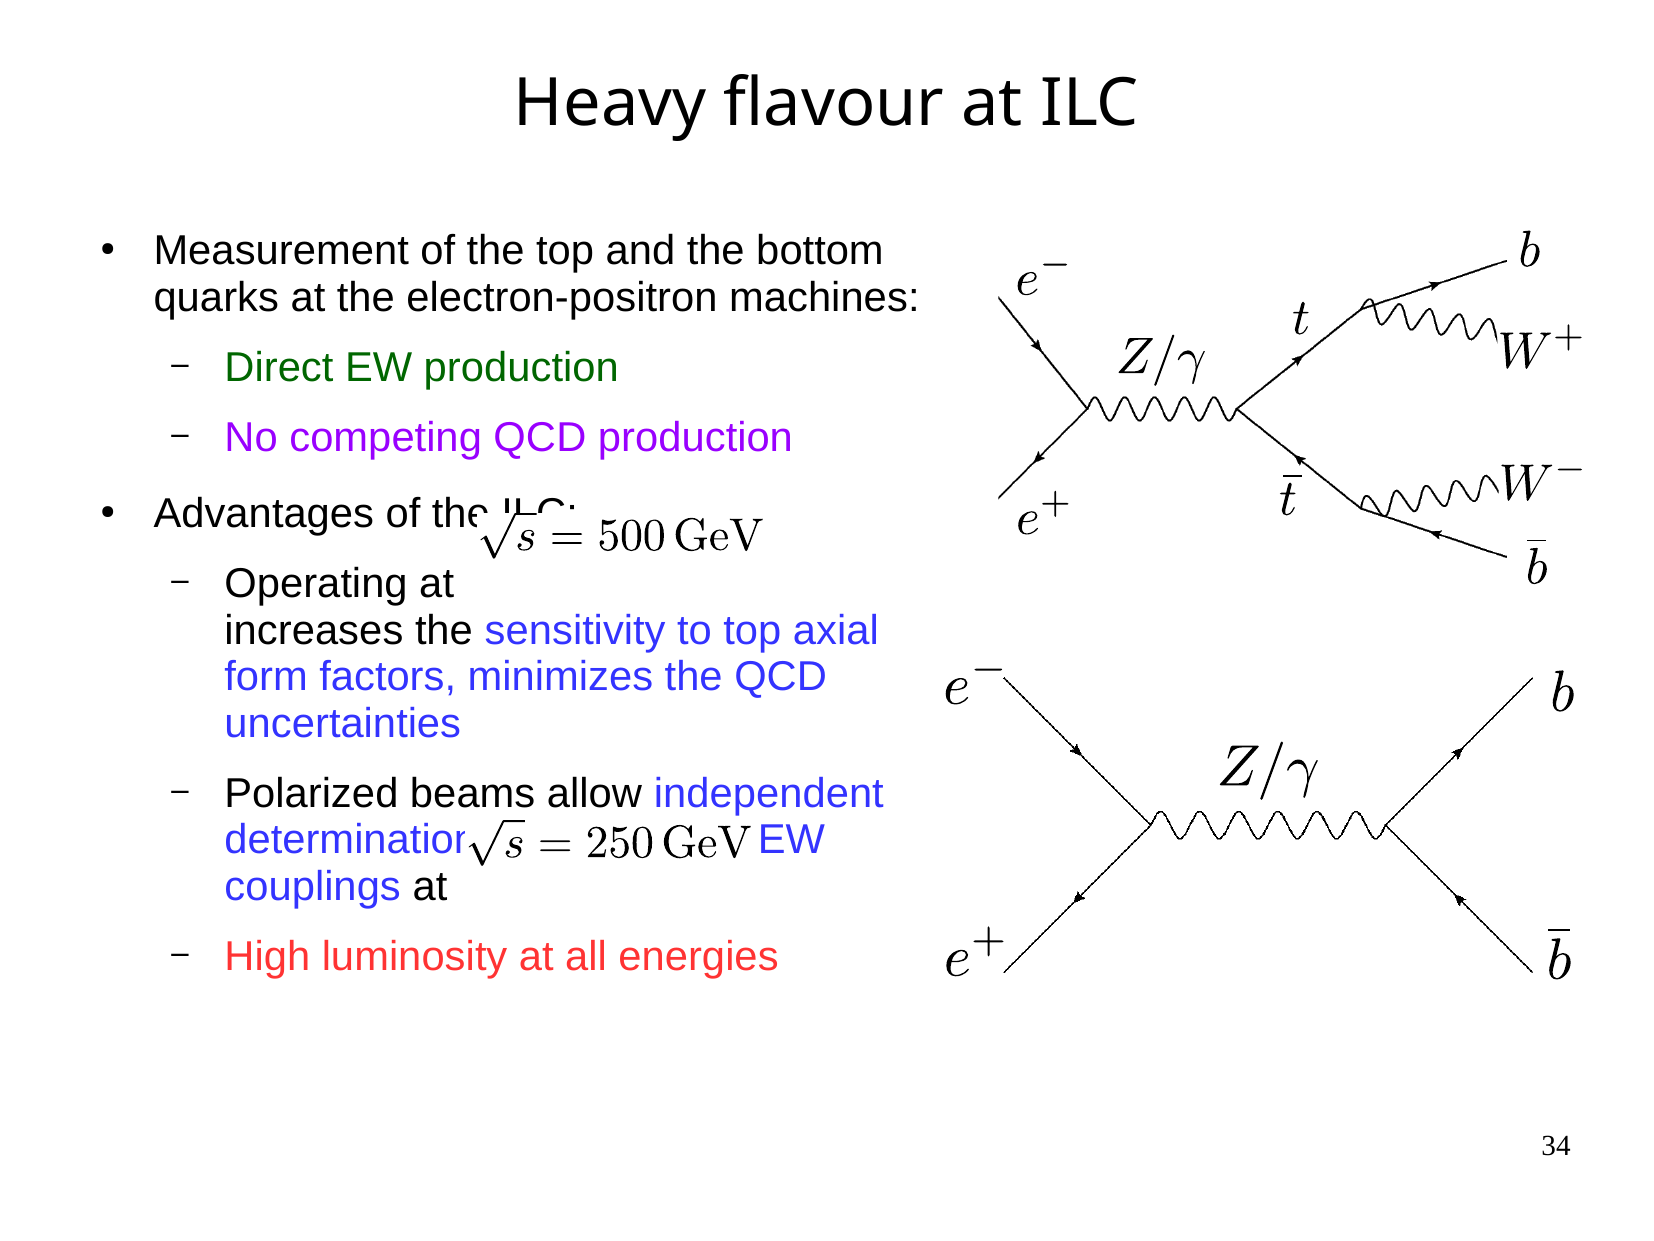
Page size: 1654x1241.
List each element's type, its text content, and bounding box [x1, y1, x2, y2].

list Measurement of the top and the bottom quarks at the electron-positron machines: Direct EW production No competing QCD production Advantages of the ILC: Operating at increases the sensitivity to top axial form factors, minimizes the QCD uncertainties Polarized beams allow independent determination of the b-quark EW couplings at High luminosity at all energies [82, 227, 934, 1218]
text_box [1015, 490, 1072, 535]
text_box [1278, 475, 1305, 516]
picture [998, 234, 1507, 574]
text_box [1544, 929, 1574, 980]
text_box [1015, 251, 1072, 296]
text_box [465, 820, 753, 866]
text_box [1518, 230, 1541, 267]
text_box [943, 654, 1007, 705]
text_box [1497, 324, 1584, 369]
picture [1002, 676, 1536, 976]
text_box [1291, 301, 1311, 335]
text_box [477, 513, 764, 559]
text_box [943, 926, 1002, 977]
title Heavy flavour at ILC [82, 49, 1571, 151]
text_box [1115, 334, 1207, 386]
text_box [1549, 670, 1575, 712]
text_box [1523, 540, 1550, 585]
text_box [1498, 456, 1586, 501]
